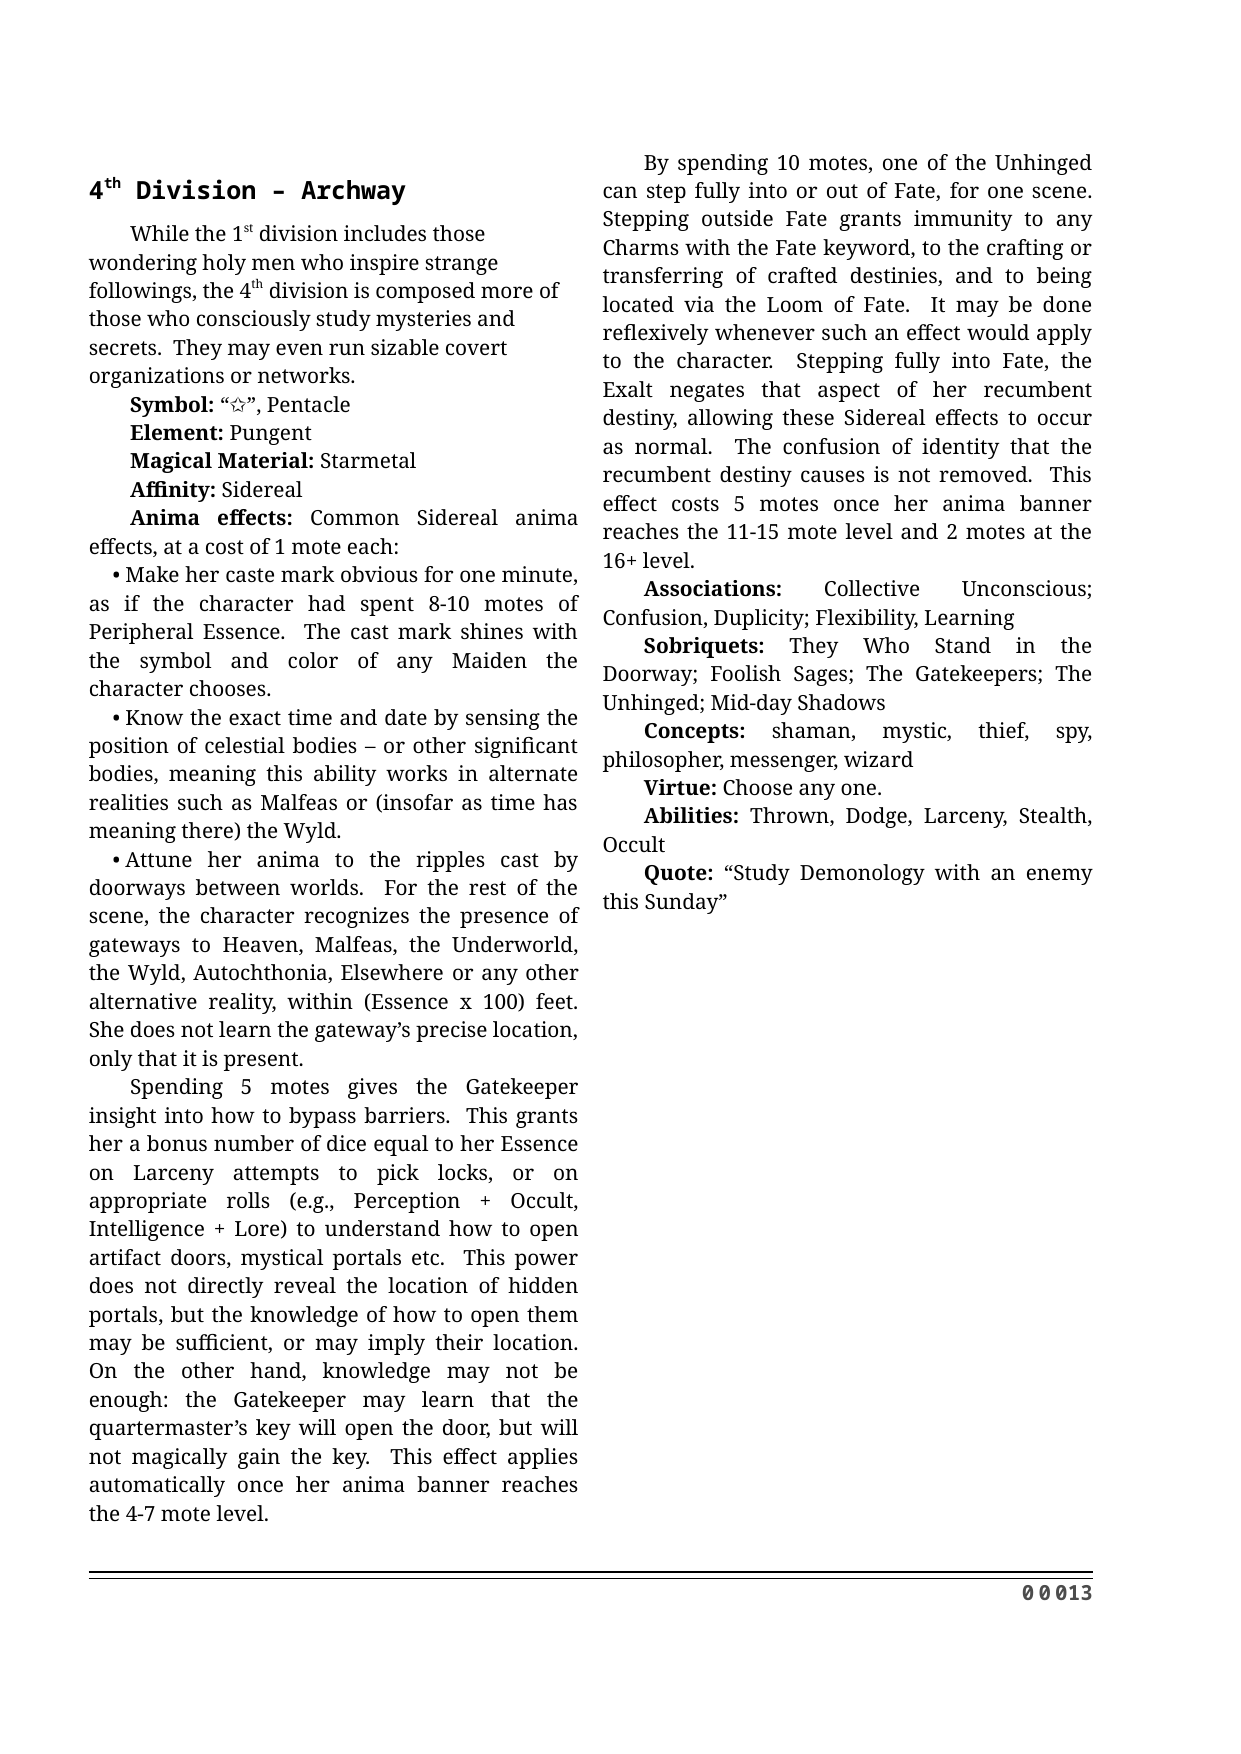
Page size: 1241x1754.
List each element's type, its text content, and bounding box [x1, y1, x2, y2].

text Affinity: Sidereal [88, 475, 579, 503]
list Make her caste mark obvious for one minute, as if the character had spent 8-10 motes of Peripheral Essence. The cast mark shines with the symbol and color of any Maiden the character chooses. [88, 560, 579, 703]
text Anima effects: Common Sidereal anima effects, at a cost of 1 mote each: [88, 503, 579, 560]
text Spending 5 motes gives the Gatekeeper insight into how to bypass barriers. This grants her a bonus number of dice equal to her Essence on Larceny attempts to pick locks, or on appropriate rolls (e.g., Perception + Occult, Intelligence + Lore) to understand how to open artifact doors, mystical portals etc. This power does not directly reveal the location of hidden portals, but the knowledge of how to open them may be sufficient, or may imply their location. On the other hand, knowledge may not be enough: the Gatekeeper may learn that the quartermaster’s key will open the door, but will not magically gain the key. This effect applies automatically once her anima banner reaches the 4-7 mote level. [88, 1072, 579, 1527]
text Virtue: Choose any one. [602, 773, 1093, 802]
text Sobriquets: They Who Stand in the Doorway; Foolish Sages; The Gatekeepers; The Unhinged; Mid-day Shadows [602, 631, 1093, 716]
text While the 1st division includes those wondering holy men who inspire strange followings, the 4th division is composed more of those who consciously study mysteries and secrets. They may even run sizable covert organizations or networks. [88, 219, 579, 390]
text Symbol: “✩”, Pentacle [88, 390, 579, 418]
text Abilities: Thrown, Dodge, Larceny, Stealth, Occult [602, 802, 1093, 858]
list Know the exact time and date by sensing the position of celestial bodies – or other significant bodies, meaning this ability works in alternate realities such as Malfeas or (insofar as time has meaning there) the Wyld. [88, 703, 579, 845]
text Magical Material: Starmetal [88, 447, 579, 475]
subtitle 4th Division – Archway [88, 173, 579, 207]
text Quote: “Study Demonology with an enemy this Sunday” [602, 858, 1093, 915]
text Concepts: shaman, mystic, thief, spy, philosopher, messenger, wizard [602, 716, 1093, 773]
text Element: Pungent [88, 418, 579, 447]
text By spending 10 motes, one of the Unhinged can step fully into or out of Fate, for one scene. Stepping outside Fate grants immunity to any Charms with the Fate keyword, to the crafting or transferring of crafted destinies, and to being located via the Loom of Fate. It may be done reflexively whenever such an effect would apply to the character. Stepping fully into Fate, the Exalt negates that aspect of her recumbent destiny, allowing these Sidereal effects to occur as normal. The confusion of identity that the recumbent destiny causes is not removed. This effect costs 5 motes once her anima banner reaches the 11-15 mote level and 2 motes at the 16+ level. [602, 148, 1093, 574]
list Attune her anima to the ripples cast by doorways between worlds. For the rest of the scene, the character recognizes the presence of gateways to Heaven, Malfeas, the Underworld, the Wyld, Autochthonia, Elsewhere or any other alternative reality, within (Essence x 100) feet. She does not learn the gateway’s precise location, only that it is present. [88, 845, 579, 1072]
text Associations: Collective Unconscious; Confusion, Duplicity; Flexibility, Learning [602, 574, 1093, 631]
